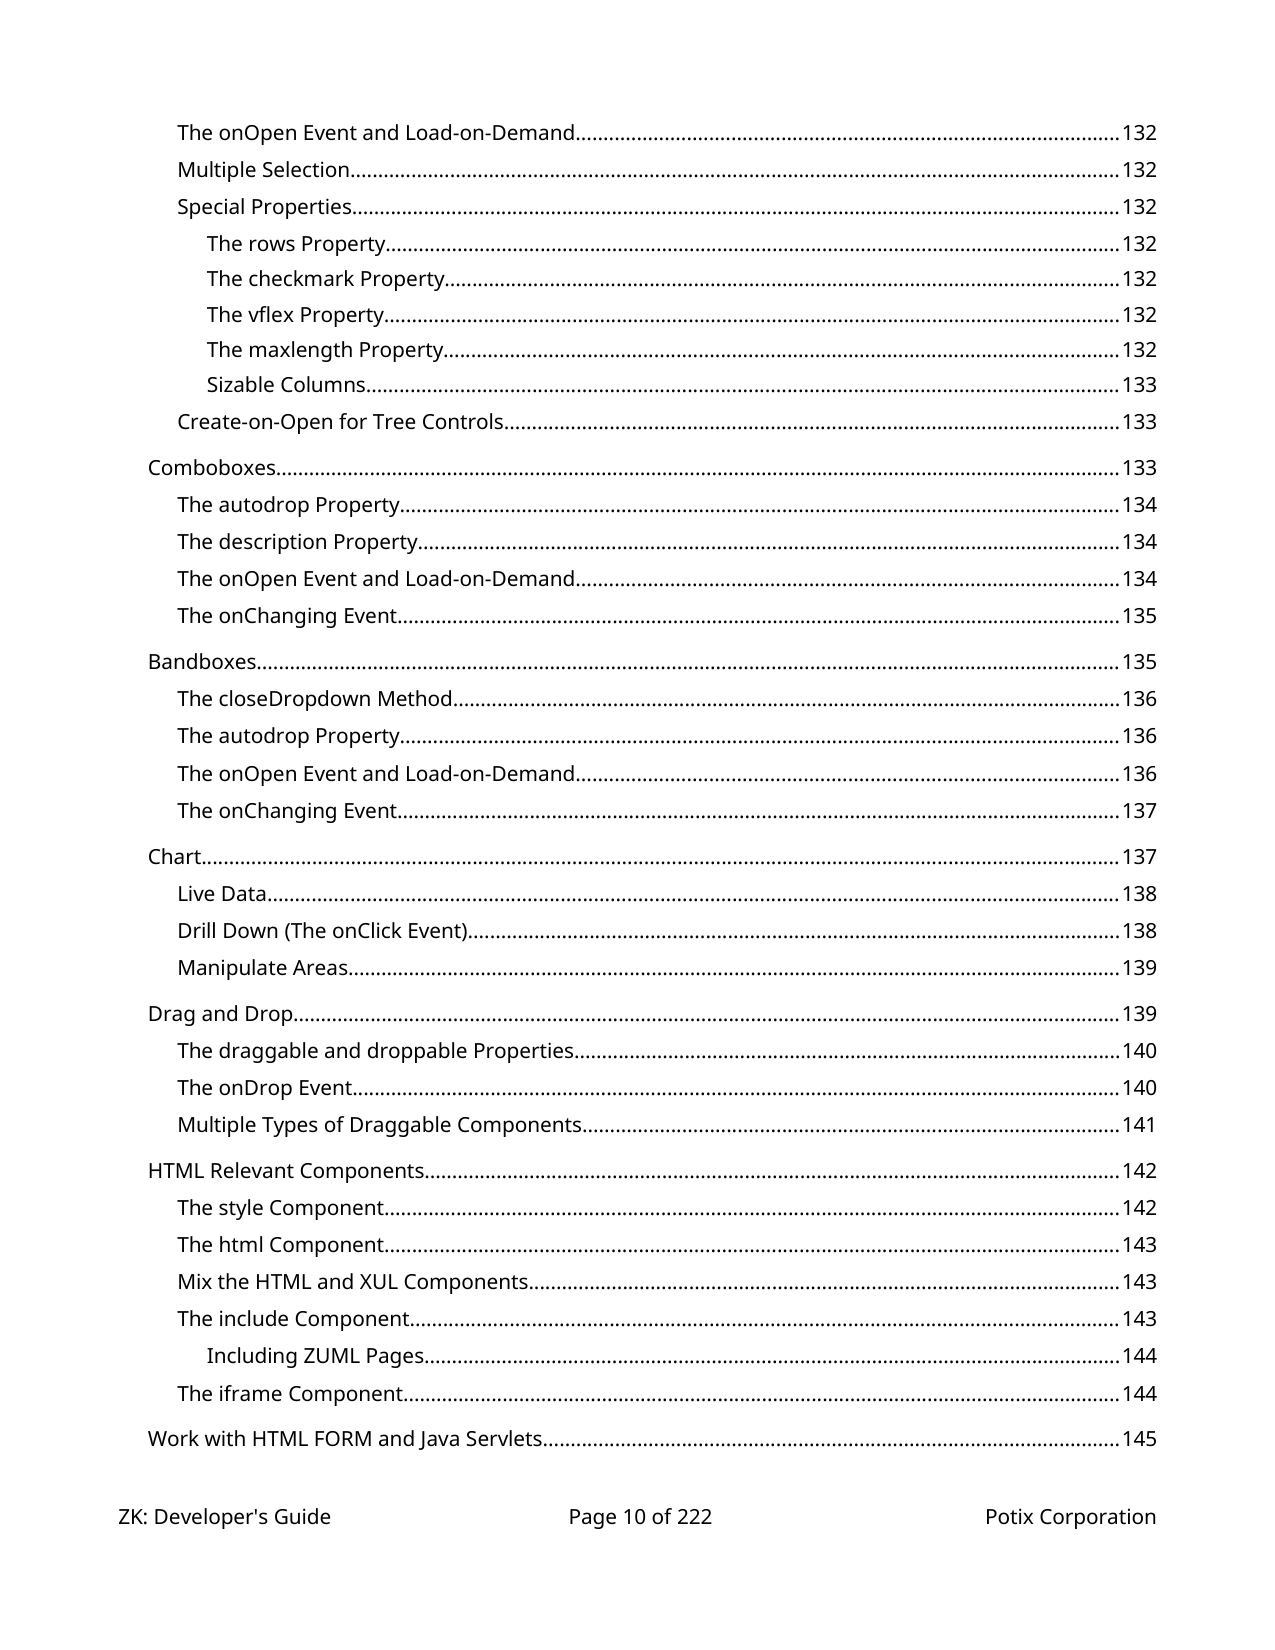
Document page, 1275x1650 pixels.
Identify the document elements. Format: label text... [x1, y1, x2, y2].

text The description Property 134 [177, 527, 1157, 556]
text The include Component 143 [177, 1304, 1157, 1333]
text Work with HTML FORM and Java Servlets 145 [148, 1424, 1157, 1453]
text The style Component 142 [177, 1193, 1157, 1221]
text The vflex Property 132 [207, 300, 1157, 328]
text Live Data 138 [177, 879, 1157, 907]
text The iframe Component 144 [177, 1379, 1157, 1407]
text The rows Property 132 [207, 229, 1157, 258]
text The autodrop Property 136 [177, 722, 1157, 750]
text The html Component 143 [177, 1230, 1157, 1258]
text The maxlength Property 132 [207, 335, 1157, 363]
text The onOpen Event and Load-on-Demand 136 [177, 759, 1157, 787]
text Including ZUML Pages 144 [207, 1342, 1157, 1370]
text The onOpen Event and Load-on-Demand 132 [177, 118, 1157, 146]
text Create-on-Open for Tree Controls 133 [177, 407, 1157, 436]
text The onOpen Event and Load-on-Demand 134 [177, 564, 1157, 593]
text Bandboxes 135 [148, 647, 1157, 676]
text Drag and Drop 139 [148, 999, 1157, 1027]
text The autodrop Property 134 [177, 490, 1157, 518]
text Sizable Columns 133 [207, 370, 1157, 398]
text The onChanging Event 137 [177, 796, 1157, 824]
text The checkmark Property 132 [207, 264, 1157, 293]
text The closeDropdown Method 136 [177, 684, 1157, 713]
text The onDrop Event 140 [177, 1073, 1157, 1101]
text Manipulate Areas 139 [177, 953, 1157, 981]
text The onChanging Event 135 [177, 602, 1157, 630]
text Mix the HTML and XUL Components 143 [177, 1267, 1157, 1296]
text Comboboxes 133 [148, 453, 1157, 481]
text Chart 137 [148, 842, 1157, 870]
text Drill Down (The onClick Event) 138 [177, 916, 1157, 944]
text Special Properties 132 [177, 192, 1157, 221]
text Multiple Selection 132 [177, 155, 1157, 183]
text HTML Relevant Components 142 [148, 1156, 1157, 1184]
text Multiple Types of Draggable Components 141 [177, 1110, 1157, 1138]
text The draggable and droppable Properties 140 [177, 1036, 1157, 1064]
